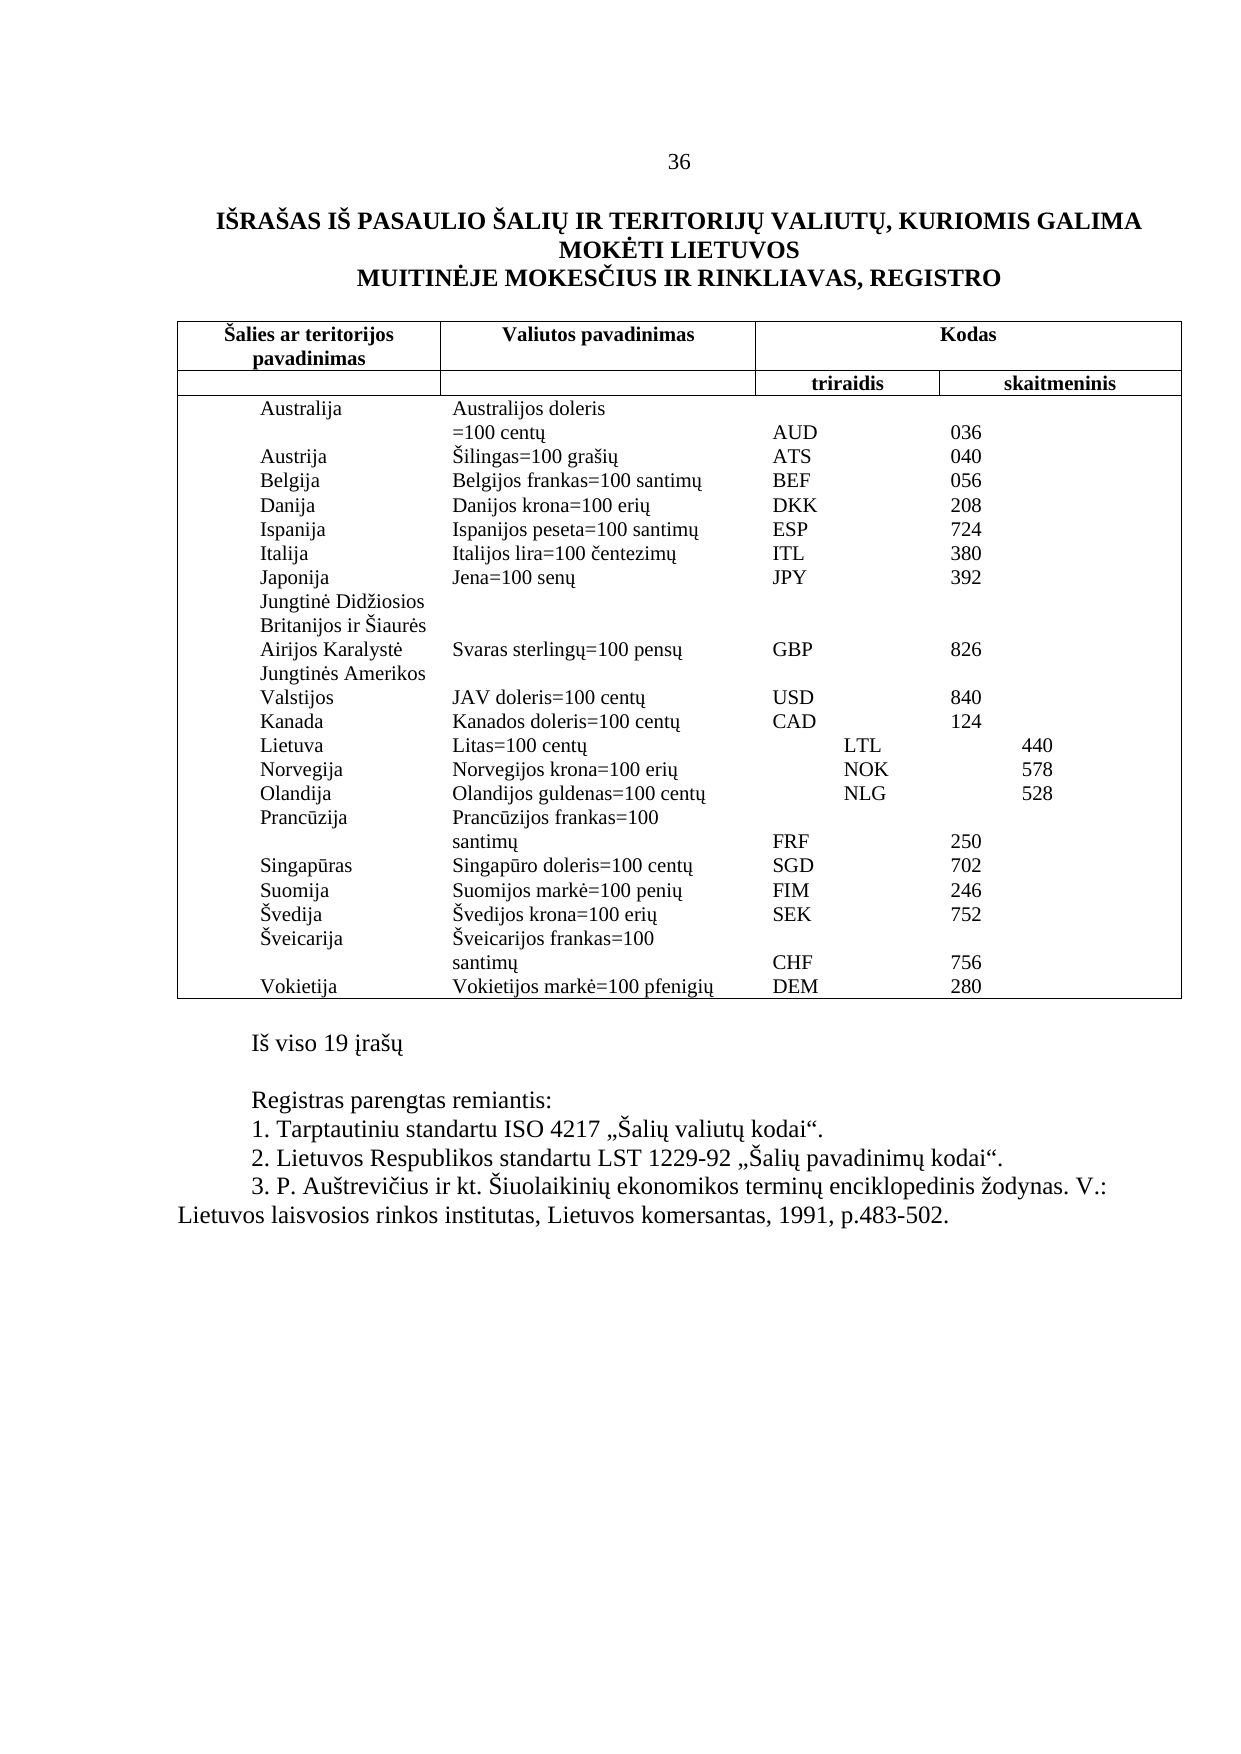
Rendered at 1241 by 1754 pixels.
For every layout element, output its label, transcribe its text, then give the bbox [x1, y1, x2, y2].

table_cell CAD [761, 709, 939, 733]
table_cell 246 [939, 878, 1181, 902]
table_cell Švedijos krona=100 erių [441, 902, 761, 926]
table_cell GBP [761, 637, 939, 661]
table_cell Litas=100 centų [441, 733, 761, 757]
table_cell ATS [761, 444, 939, 468]
table_cell BEF [761, 469, 939, 492]
table_cell ESP [761, 517, 939, 541]
table_cell Australijos doleris [441, 396, 761, 420]
text IŠRAŠAS IŠ PASAULIO ŠALIŲ IR TERITORIJŲ VALIUTŲ, KURIOMIS GALIMA MOKĖTI LIETUVOS [177, 206, 1181, 263]
table_cell 840 [939, 685, 1181, 709]
table_cell Kanada [178, 709, 441, 733]
table_cell Norvegijos krona=100 erių [441, 757, 761, 781]
table_cell Japonija [178, 565, 441, 589]
table_cell SEK [761, 902, 939, 926]
table_cell [178, 829, 441, 853]
table_cell NLG [761, 781, 939, 805]
table_cell Belgijos frankas=100 santimų [441, 469, 761, 492]
text Registras parengtas remiantis: [177, 1085, 1181, 1114]
table_cell [441, 661, 761, 685]
table_cell 826 [939, 637, 1181, 661]
table_cell Danijos krona=100 erių [441, 493, 761, 517]
table_cell 056 [939, 469, 1181, 492]
table_cell Ispanija [178, 517, 441, 541]
table_cell 124 [939, 709, 1181, 733]
table_cell Norvegija [178, 757, 441, 781]
table_cell 528 [939, 781, 1181, 805]
table_cell Singapūro doleris=100 centų [441, 854, 761, 877]
table_cell Valstijos [178, 685, 441, 709]
table_cell JAV doleris=100 centų [441, 685, 761, 709]
table_cell USD [761, 685, 939, 709]
table_cell 578 [939, 757, 1181, 781]
table_cell Švedija [178, 902, 441, 926]
table_cell 756 [939, 950, 1181, 974]
table_cell Suomijos markė=100 penių [441, 878, 761, 902]
text MUITINĖJE MOKESČIUS IR RINKLIAVAS, REGISTRO [177, 263, 1181, 292]
table_cell 702 [939, 854, 1181, 877]
table_cell Prancūzija [178, 805, 441, 829]
table_cell Jena=100 senų [441, 565, 761, 589]
table_cell [178, 371, 440, 395]
table_cell 036 [939, 420, 1181, 444]
table_cell [939, 589, 1181, 613]
table_cell Austrija [178, 444, 441, 468]
table_cell ITL [761, 541, 939, 565]
table_cell 380 [939, 541, 1181, 565]
table_cell Šveicarija [178, 926, 441, 950]
table_cell Ispanijos peseta=100 santimų [441, 517, 761, 541]
table_cell Šilingas=100 grašių [441, 444, 761, 468]
table_cell [441, 371, 755, 395]
text 2. Lietuvos Respublikos standartu LST 1229-92 „Šalių pavadinimų kodai“. [177, 1143, 1181, 1171]
table_cell Singapūras [178, 854, 441, 877]
table_cell JPY [761, 565, 939, 589]
table_cell LTL [761, 733, 939, 757]
table_cell Jungtinė Didžiosios [178, 589, 441, 613]
table_cell [441, 613, 761, 637]
table_cell [939, 661, 1181, 685]
table_cell FIM [761, 878, 939, 902]
table_cell [761, 661, 939, 685]
table_header Šalies ar teritorijos pavadinimas [178, 322, 440, 370]
table_cell [761, 589, 939, 613]
text 3. P. Auštrevičius ir kt. Šiuolaikinių ekonomikos terminų enciklopedinis žodynas. V.: Lietuvos laisvosios rinkos institutas, Lietuvos komersantas, 1991, p.483-502. [177, 1171, 1181, 1229]
table_cell =100 centų [441, 420, 761, 444]
table_cell Lietuva [178, 733, 441, 757]
table_cell Belgija [178, 469, 441, 492]
table_cell [178, 420, 441, 444]
table_cell Airijos Karalystė [178, 637, 441, 661]
table_cell AUD [761, 420, 939, 444]
table_cell [178, 950, 441, 974]
table_cell 250 [939, 829, 1181, 853]
table_cell [761, 613, 939, 637]
table_cell Italija [178, 541, 441, 565]
table_cell Vokietijos markė=100 pfenigių [441, 974, 761, 998]
table_header Valiutos pavadinimas [441, 322, 755, 370]
table_cell Olandija [178, 781, 441, 805]
table_cell Suomija [178, 878, 441, 902]
table_cell Kanados doleris=100 centų [441, 709, 761, 733]
table_cell skaitmeninis [940, 371, 1181, 395]
table_header Kodas [756, 322, 1181, 370]
table_cell Britanijos ir Šiaurės [178, 613, 441, 637]
table_cell DKK [761, 493, 939, 517]
table_cell SGD [761, 854, 939, 877]
table_cell [939, 396, 1181, 420]
table_cell NOK [761, 757, 939, 781]
table_cell FRF [761, 829, 939, 853]
table_cell 392 [939, 565, 1181, 589]
table_cell [939, 613, 1181, 637]
table_cell [761, 805, 939, 829]
table_cell [441, 589, 761, 613]
table_cell Italijos lira=100 čentezimų [441, 541, 761, 565]
table_cell 440 [939, 733, 1181, 757]
table_cell Svaras sterlingų=100 pensų [441, 637, 761, 661]
table_cell [939, 805, 1181, 829]
table_cell Šveicarijos frankas=100 [441, 926, 761, 950]
table_cell Vokietija [178, 974, 441, 998]
table_cell Olandijos guldenas=100 centų [441, 781, 761, 805]
text Iš viso 19 įrašų [177, 1028, 1181, 1056]
table_cell [761, 926, 939, 950]
table_cell Jungtinės Amerikos [178, 661, 441, 685]
table_cell 280 [939, 974, 1181, 998]
table_cell santimų [441, 829, 761, 853]
table_cell 208 [939, 493, 1181, 517]
table_cell 724 [939, 517, 1181, 541]
table_cell Danija [178, 493, 441, 517]
table_cell [761, 396, 939, 420]
table_cell DEM [761, 974, 939, 998]
table_cell Prancūzijos frankas=100 [441, 805, 761, 829]
table_cell santimų [441, 950, 761, 974]
table_cell 752 [939, 902, 1181, 926]
table_cell CHF [761, 950, 939, 974]
table_cell Australija [178, 396, 441, 420]
table_cell triraidis [756, 371, 939, 395]
text 1. Tarptautiniu standartu ISO 4217 „Šalių valiutų kodai“. [177, 1114, 1181, 1143]
table_cell 040 [939, 444, 1181, 468]
table_cell [939, 926, 1181, 950]
